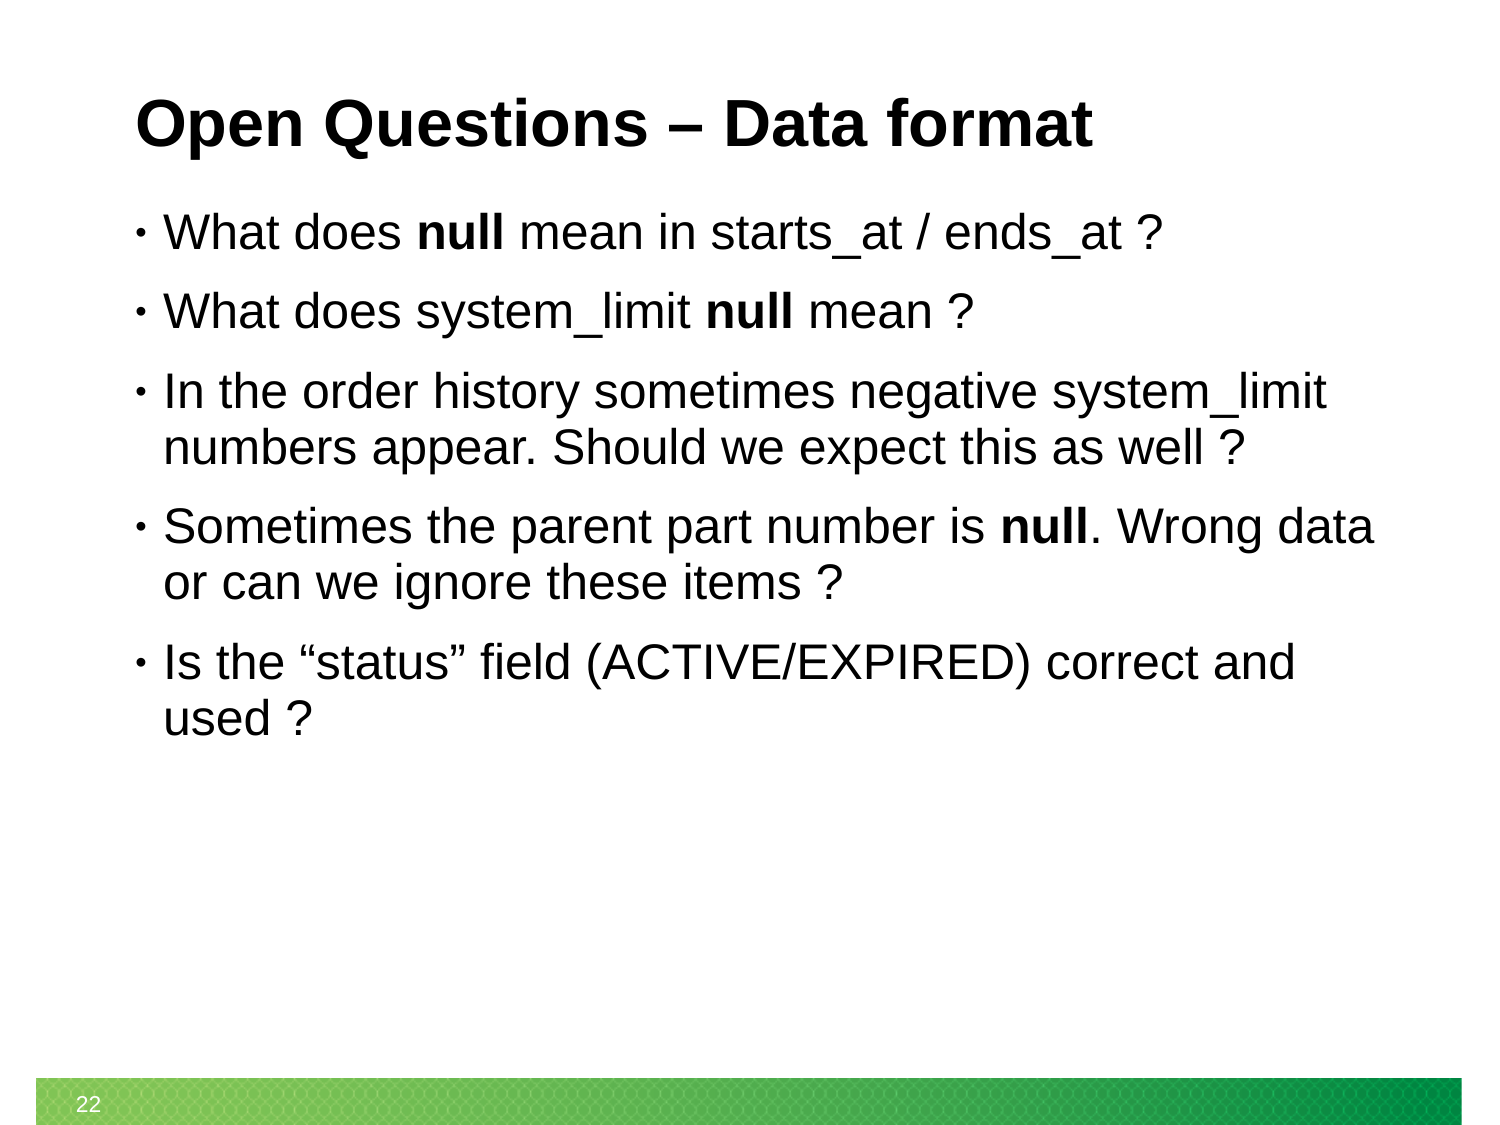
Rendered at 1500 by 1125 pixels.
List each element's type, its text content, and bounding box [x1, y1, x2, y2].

picture [36, 1078, 1462, 1125]
title Open Questions – Data format [135, 41, 1372, 203]
list What does null mean in starts_at / ends_at ? What does system_limit null mean ? In the order history sometimes negative system_limit numbers appear. Should we expect this as well ? Sometimes the parent part number is null. Wrong data or can we ignore these items ? Is the “status” field (ACTIVE/EXPIRED) correct and used ? [135, 203, 1396, 946]
